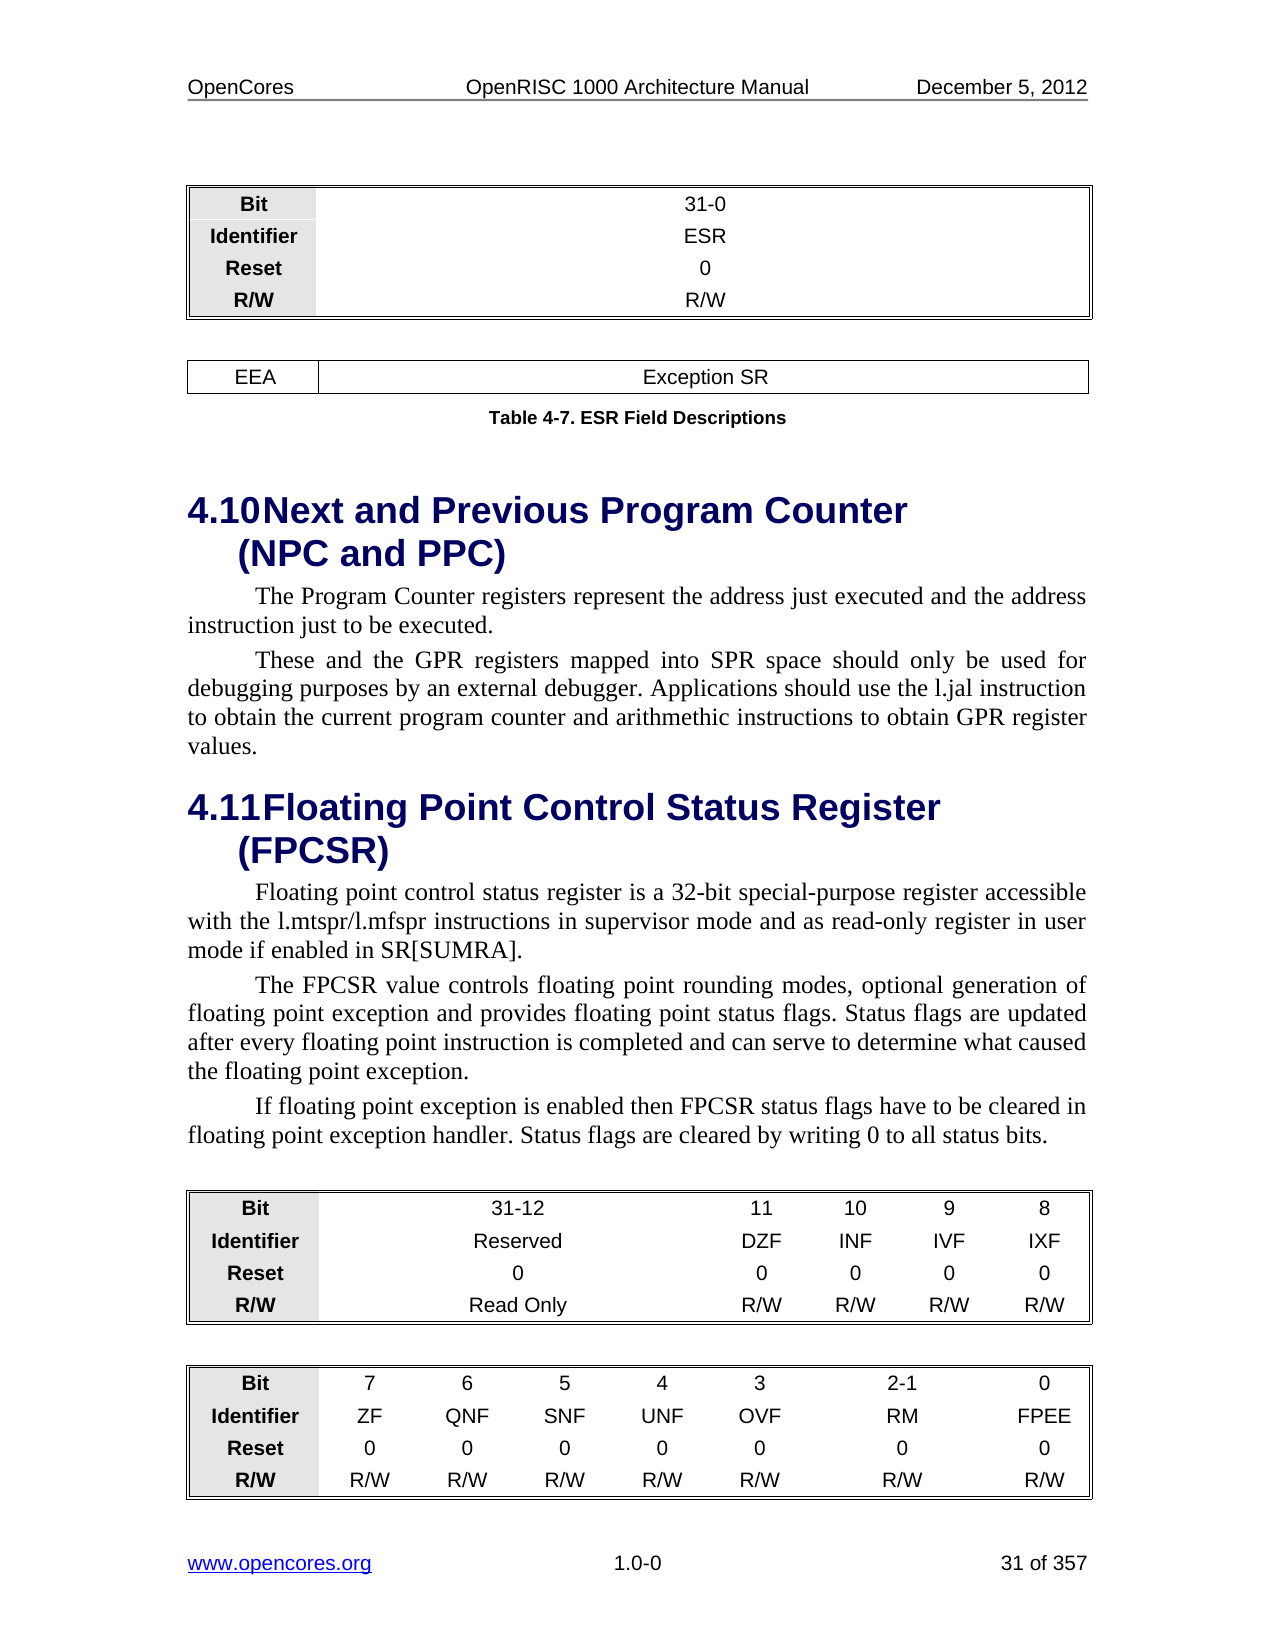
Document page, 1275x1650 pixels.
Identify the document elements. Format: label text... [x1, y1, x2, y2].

text Floating point control status register is a 32-bit special-purpose register accessible with the l.mtspr/l.mfspr instructions in supervisor mode and as read-only register in user mode if enabled in SR[SUMRA]. [187, 877, 1087, 963]
table_cell 0 [709, 1432, 806, 1464]
table_cell 0 [713, 1257, 806, 1289]
table_cell R/W [319, 1464, 416, 1496]
table_header EEA [188, 361, 318, 393]
table_cell R/W [190, 1464, 319, 1496]
text Table 4-7. ESR Field Descriptions [187, 407, 1087, 428]
table_cell INF [806, 1224, 900, 1257]
table_cell UNF [611, 1399, 709, 1432]
table_header Bit [190, 1193, 319, 1224]
table_cell R/W [611, 1464, 709, 1496]
table_cell ZF [319, 1399, 416, 1432]
table_cell Reset [190, 1432, 319, 1464]
table_cell R/W [514, 1464, 611, 1496]
table_cell RM [806, 1399, 994, 1432]
table_cell 0 [806, 1257, 900, 1289]
table_cell 0 [319, 1257, 712, 1289]
table_header 10 [806, 1193, 900, 1224]
table_cell R/W [316, 284, 1089, 316]
table_cell R/W [709, 1464, 806, 1496]
table_cell R/W [994, 1289, 1089, 1321]
table_cell 0 [316, 252, 1089, 284]
table_cell Identifier [190, 1399, 319, 1432]
table_cell IXF [994, 1224, 1089, 1257]
table_header 7 [319, 1368, 416, 1399]
table_cell 0 [416, 1432, 514, 1464]
table_header 31-12 [319, 1193, 712, 1224]
table_cell OVF [709, 1399, 806, 1432]
table_cell Reset [190, 1257, 319, 1289]
table_header Bit [190, 1368, 319, 1399]
table_cell Reset [190, 252, 316, 284]
subtitle Floating Point Control Status Register (FPCSR) [187, 785, 1087, 871]
table_header 5 [514, 1368, 611, 1399]
table_header 9 [900, 1193, 994, 1224]
table_cell QNF [416, 1399, 514, 1432]
table_cell Reserved [319, 1224, 712, 1257]
table_cell 0 [994, 1257, 1089, 1289]
text If floating point exception is enabled then FPCSR status flags have to be cleared in floating point exception handler. Status flags are cleared by writing 0 to all status bits. [187, 1091, 1087, 1148]
table_header 3 [709, 1368, 806, 1399]
subtitle Next and Previous Program Counter (NPC and PPC) [187, 488, 1087, 575]
table_cell SNF [514, 1399, 611, 1432]
table_header 0 [994, 1368, 1089, 1399]
table_cell R/W [190, 1289, 319, 1321]
table_header 4 [611, 1368, 709, 1399]
table_cell 0 [611, 1432, 709, 1464]
table_cell R/W [416, 1464, 514, 1496]
table_cell Identifier [190, 220, 316, 252]
table_cell Read Only [319, 1289, 712, 1321]
table_header Bit [190, 188, 316, 219]
text The Program Counter registers represent the address just executed and the address instruction just to be executed. [187, 581, 1087, 638]
table_cell R/W [994, 1464, 1089, 1496]
table_cell FPEE [994, 1399, 1089, 1432]
table_cell R/W [900, 1289, 994, 1321]
table_header 6 [416, 1368, 514, 1399]
table_cell IVF [900, 1224, 994, 1257]
table_cell R/W [806, 1464, 994, 1496]
table_cell 0 [806, 1432, 994, 1464]
table_cell Identifier [190, 1224, 319, 1257]
table_cell DZF [713, 1224, 806, 1257]
table_header 2-1 [806, 1368, 994, 1399]
table_cell R/W [806, 1289, 900, 1321]
table_cell 0 [994, 1432, 1089, 1464]
table_cell 0 [514, 1432, 611, 1464]
table_header 11 [713, 1193, 806, 1224]
table_header 31-0 [316, 188, 1089, 219]
text The FPCSR value controls floating point rounding modes, optional generation of floating point exception and provides floating point status flags. Status flags are updated after every floating point instruction is completed and can serve to determine what caused the floating point exception. [187, 970, 1087, 1085]
text These and the GPR registers mapped into SPR space should only be used for debugging purposes by an external debugger. Applications should use the l.jal instruction to obtain the current program counter and arithmethic instructions to obtain GPR register values. [187, 645, 1087, 760]
table_header Exception SR [319, 361, 1088, 393]
table_header 8 [994, 1193, 1089, 1224]
table_cell 0 [900, 1257, 994, 1289]
table_cell R/W [713, 1289, 806, 1321]
table_cell 0 [319, 1432, 416, 1464]
table_cell R/W [190, 284, 316, 316]
table_cell ESR [316, 220, 1089, 252]
